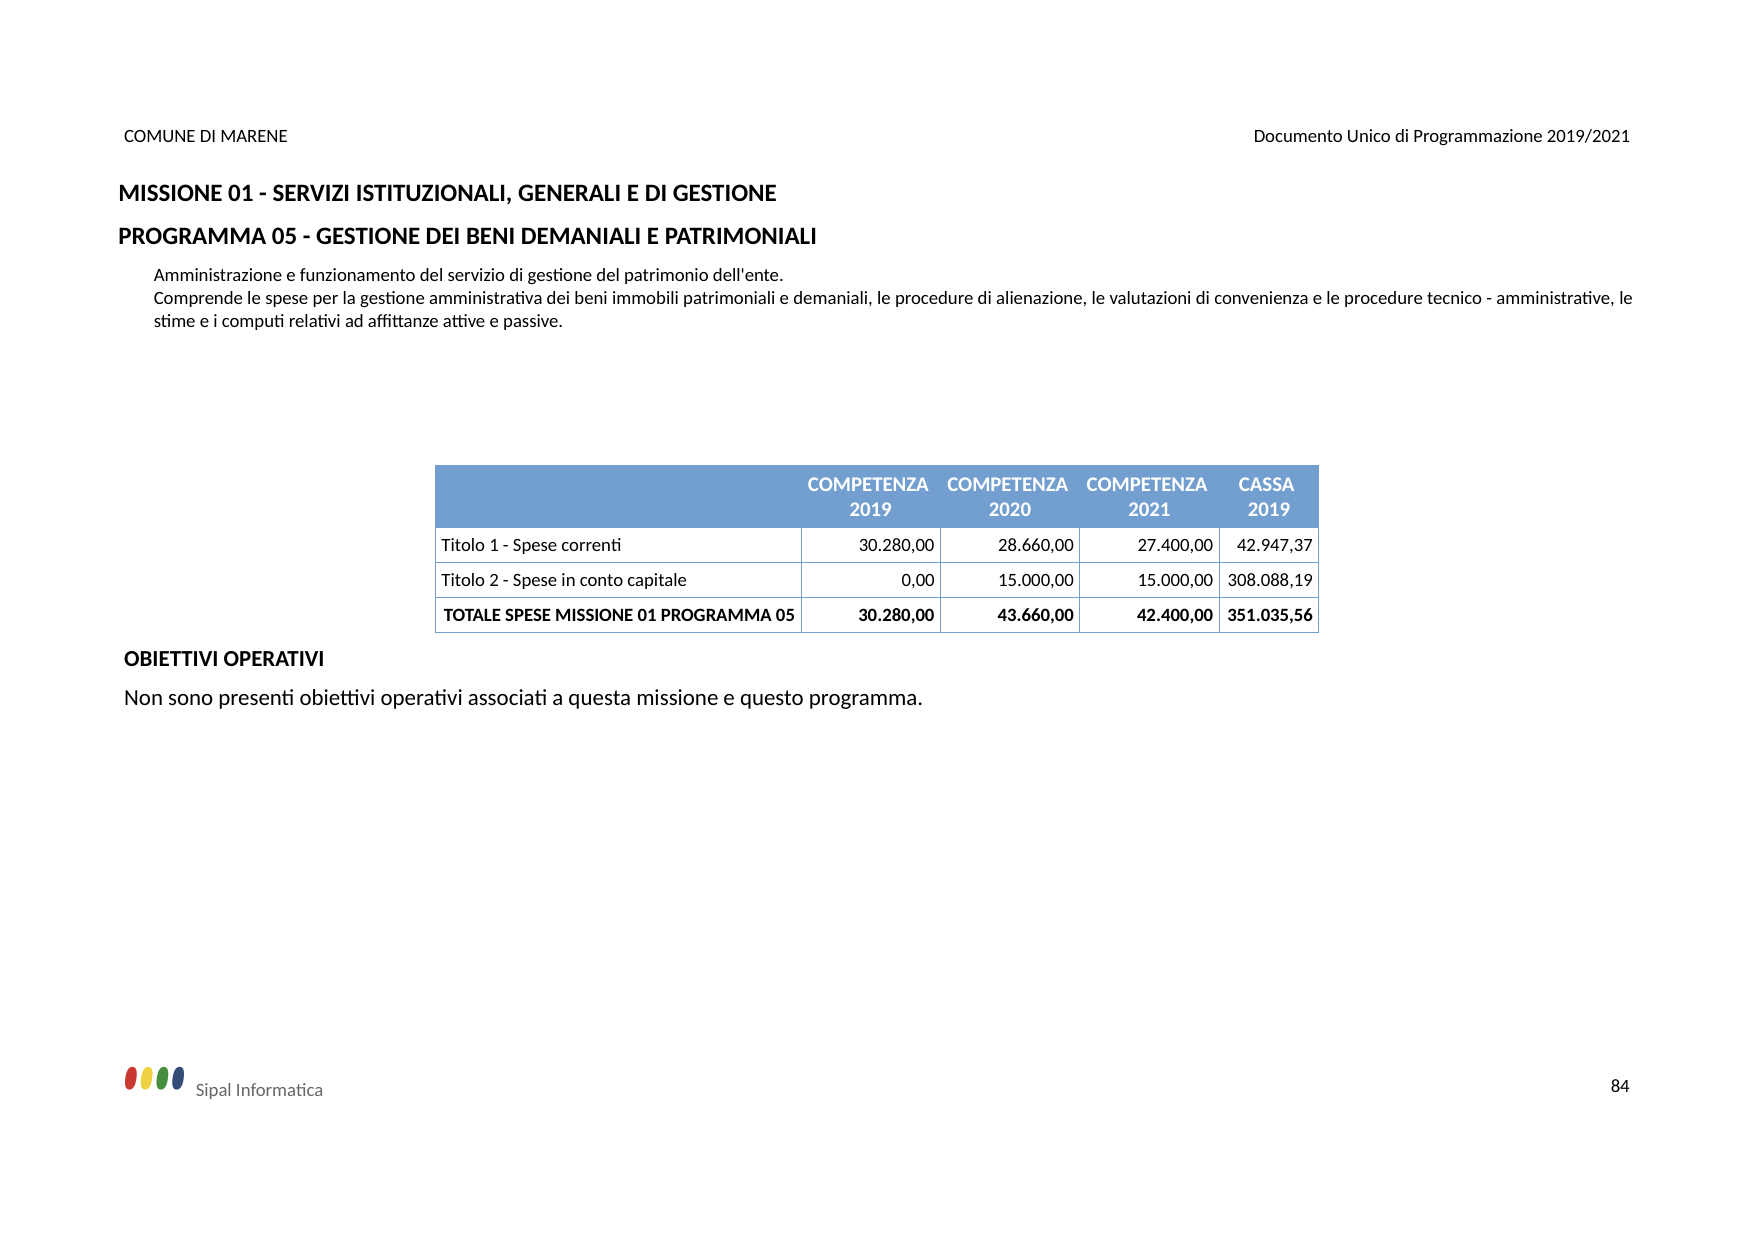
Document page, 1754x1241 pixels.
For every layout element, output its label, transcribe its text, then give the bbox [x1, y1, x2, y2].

table_header [436, 466, 801, 527]
table_cell 28.660,00 [941, 528, 1079, 562]
table_cell 42.400,00 [1080, 598, 1219, 632]
table_cell Titolo 1 - Spese correnti [436, 528, 801, 562]
table_cell TOTALE SPESE MISSIONE 01 PROGRAMMA 05 [436, 598, 801, 632]
table_header COMPETENZA 2021 [1080, 466, 1219, 527]
text Programma 05 - Gestione dei beni demaniali e patrimoniali [118, 220, 1612, 251]
table_cell 43.660,00 [941, 598, 1079, 632]
table_cell 27.400,00 [1080, 528, 1219, 562]
text Amministrazione e funzionamento del servizio di gestione del patrimonio dell'ente. [153, 263, 1636, 286]
text Comprende le spese per la gestione amministrativa dei beni immobili patrimoniali e demaniali, le procedure di alienazione, le valutazioni di convenienza e le procedure tecnico - amministrative, le stime e i computi relativi ad affittanze attive e passive. [153, 286, 1636, 332]
table_cell 42.947,37 [1220, 528, 1318, 562]
table_cell OBIETTIVI OPERATIVI [118, 638, 1636, 678]
table_cell 15.000,00 [941, 563, 1079, 597]
table_cell 30.280,00 [802, 528, 940, 562]
table_cell 0,00 [802, 563, 940, 597]
table_header COMPETENZA 2019 [802, 466, 940, 527]
table_cell 308.088,19 [1220, 563, 1318, 597]
table_cell 30.280,00 [802, 598, 940, 632]
text Missione 01 - Servizi istituzionali, generali e di gestione [118, 177, 1612, 208]
table_header [118, 459, 1636, 638]
table_header COMPETENZA 2020 [941, 466, 1079, 527]
table_cell Non sono presenti obiettivi operativi associati a questa missione e questo programma. [118, 678, 1636, 717]
table_header CASSA 2019 [1220, 466, 1318, 527]
table_cell Titolo 2 - Spese in conto capitale [436, 563, 801, 597]
table_cell 351.035,56 [1220, 598, 1318, 632]
table_cell 15.000,00 [1080, 563, 1219, 597]
